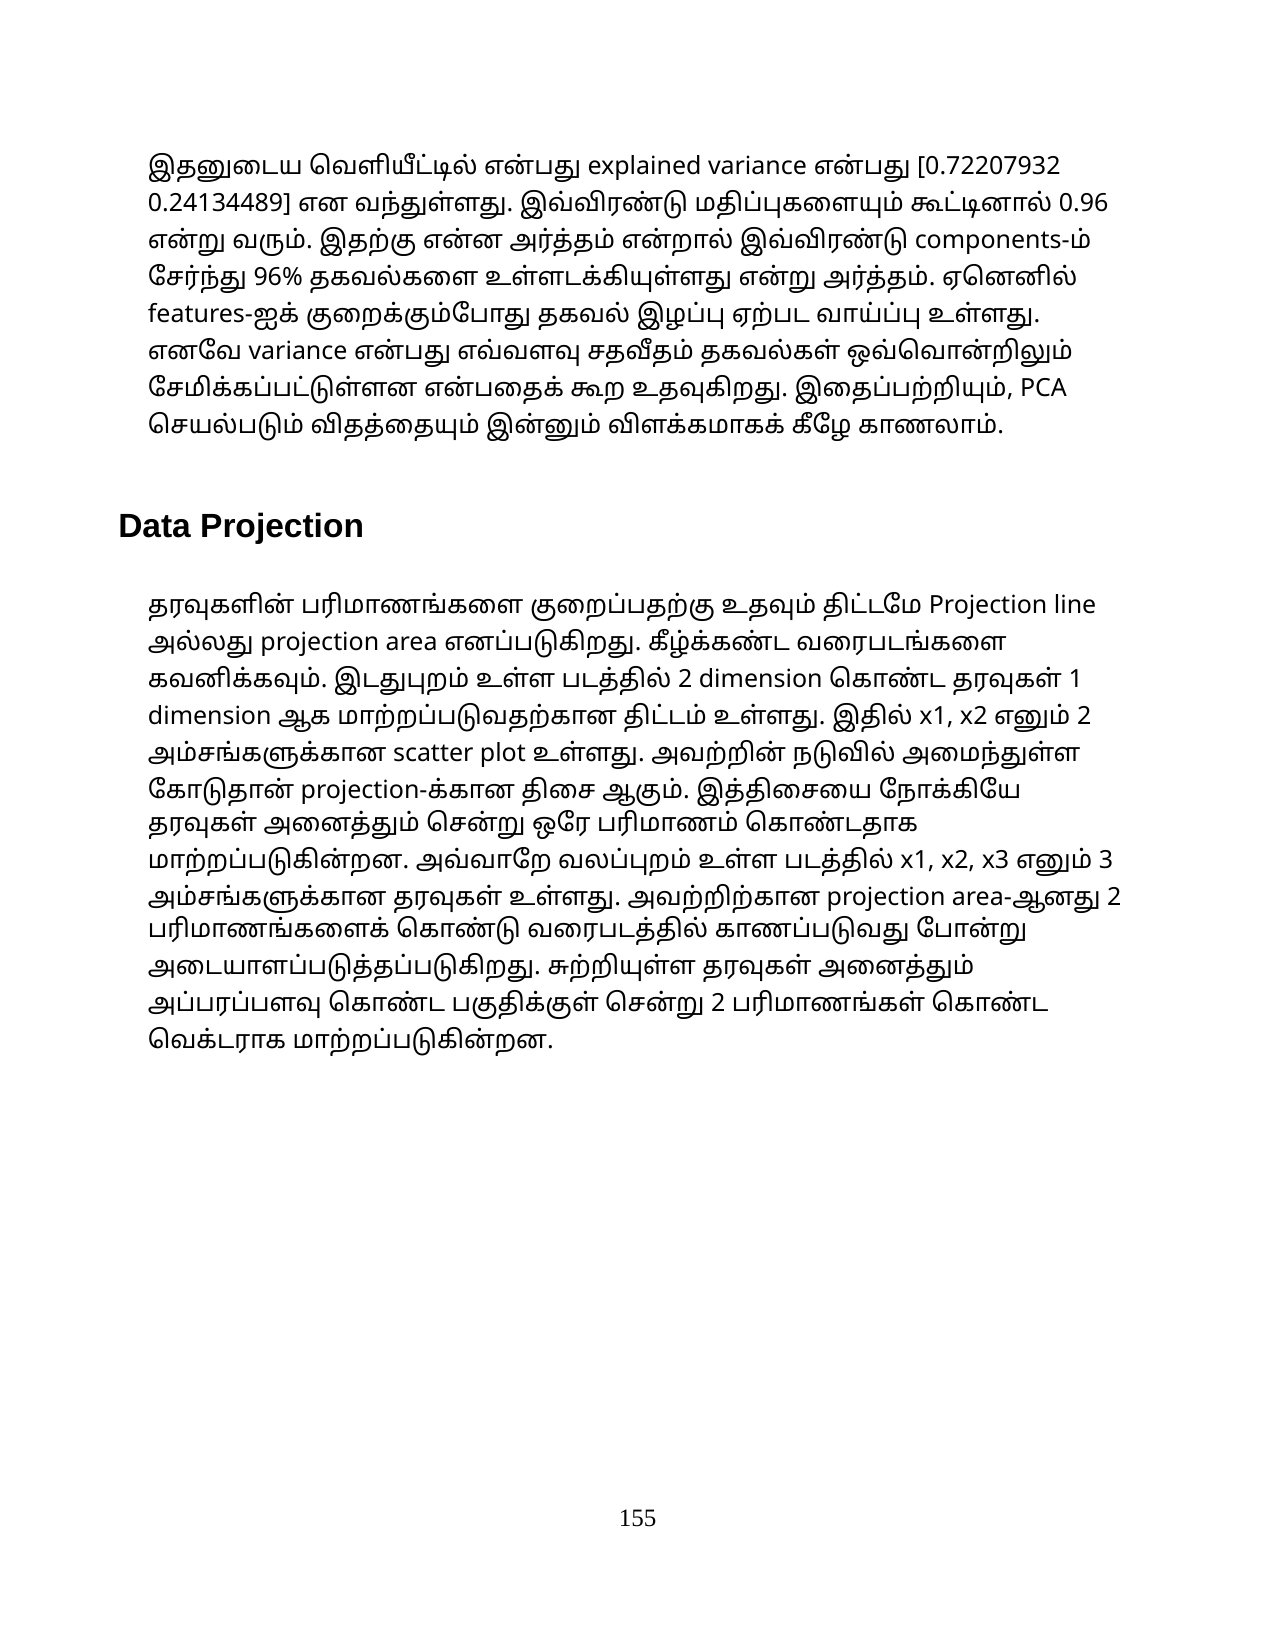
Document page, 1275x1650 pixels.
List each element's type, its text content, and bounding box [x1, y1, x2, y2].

text இதனுடைய வெளியீட்டில் என்பது explained variance என்பது [0.72207932 0.24134489] என வந்துள்ளது. இவ்விரண்டு மதிப்புகளையும் கூட்டினால் 0.96 என்று வரும். இதற்கு என்ன அர்த்தம் என்றால் இவ்விரண்டு components-ம் சேர்ந்து 96% தகவல்களை உள்ளடக்கியுள்ளது என்று அர்த்தம். ஏனெனில் features-ஐக் குறைக்கும்போது தகவல் இழப்பு ஏற்பட வாய்ப்பு உள்ளது. எனவே variance என்பது எவ்வளவு சதவீதம் தகவல்கள் ஒவ்வொன்றிலும் சேமிக்கப்பட்டுள்ளன என்பதைக் கூற உதவுகிறது. இதைப்பற்றியும், PCA செயல்படும் விதத்தையும் இன்னும் விளக்கமாகக் கீழே காணலாம். [118, 118, 1157, 473]
subtitle Data Projection [118, 506, 1157, 545]
text தரவுகளின் பரிமாணங்களை குறைப்பதற்கு உதவும் திட்டமே Projection line அல்லது projection area எனப்படுகிறது. கீழ்க்கண்ட வரைபடங்களை கவனிக்கவும். இடதுபுறம் உள்ள படத்தில் 2 dimension கொண்ட தரவுகள் 1 dimension ஆக மாற்றப்படுவதற்கான திட்டம் உள்ளது. இதில் x1, x2 எனும் 2 அம்சங்களுக்கான scatter plot உள்ளது. அவற்றின் நடுவில் அமைந்துள்ள கோடுதான் projection-க்கான திசை ஆகும். இத்திசையை நோக்கியே தரவுகள் அனைத்தும் சென்று ஒரே பரிமாணம் கொண்டதாக மாற்றப்படுகின்றன. அவ்வாறே வலப்புறம் உள்ள படத்தில் x1, x2, x3 எனும் 3 அம்சங்களுக்கான தரவுகள் உள்ளது. அவற்றிற்கான projection area-ஆனது 2 பரிமாணங்களைக் கொண்டு வரைபடத்தில் காணப்படுவது போன்று அடையாளப்படுத்தப்படுகிறது. சுற்றியுள்ள தரவுகள் அனைத்தும் அப்பரப்பளவு கொண்ட பகுதிக்குள் சென்று 2 பரிமாணங்கள் கொண்ட வெக்டராக மாற்றப்படுகின்றன. [118, 557, 1157, 1088]
